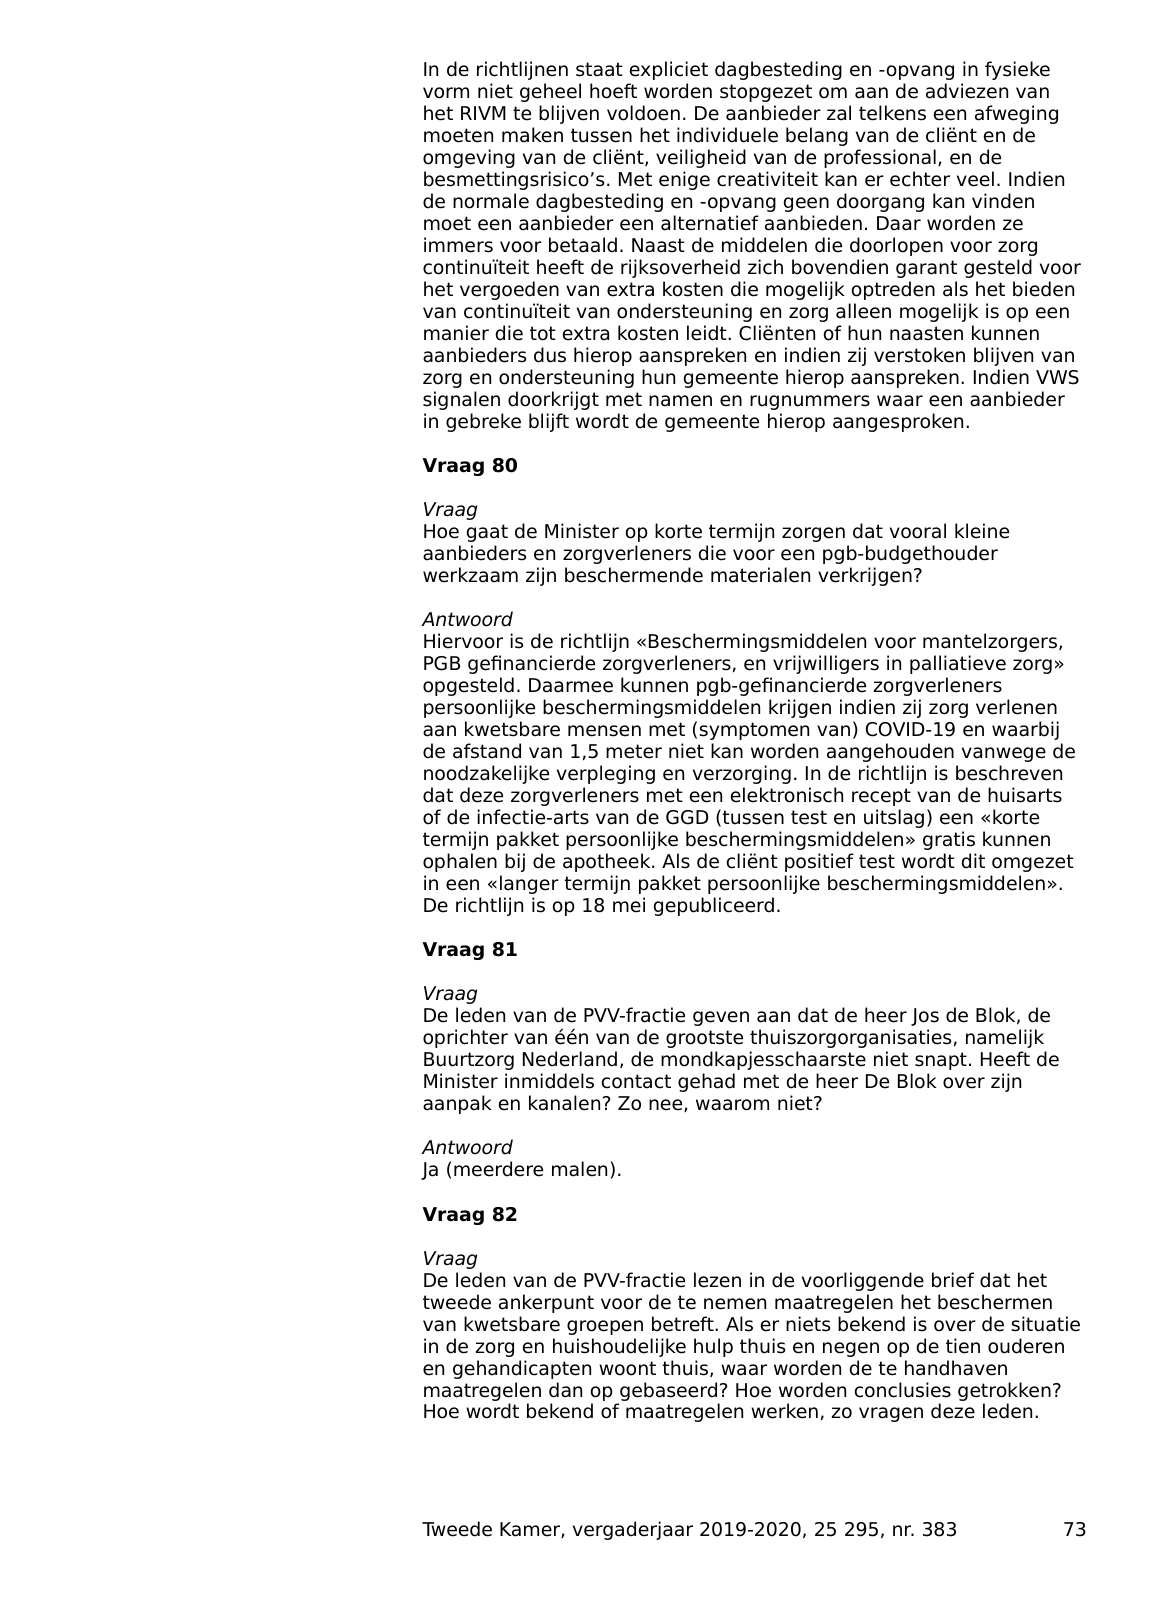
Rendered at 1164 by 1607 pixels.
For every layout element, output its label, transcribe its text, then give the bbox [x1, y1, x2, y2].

subtitle Vraag 82 [422, 1203, 1087, 1225]
text In de richtlijnen staat expliciet dagbesteding en -opvang in fysieke vorm niet geheel hoeft worden stopgezet om aan de adviezen van het RIVM te blijven voldoen. De aanbieder zal telkens een afweging moeten maken tussen het individuele belang van de cliënt en de omgeving van de cliënt, veiligheid van de professional, en de besmettingsrisico’s. Met enige creativiteit kan er echter veel. Indien de normale dagbesteding en -opvang geen doorgang kan vinden moet een aanbieder een alternatief aanbieden. Daar worden ze immers voor betaald. Naast de middelen die doorlopen voor zorg continuïteit heeft de rijksoverheid zich bovendien garant gesteld voor het vergoeden van extra kosten die mogelijk optreden als het bieden van continuïteit van ondersteuning en zorg alleen mogelijk is op een manier die tot extra kosten leidt. Cliënten of hun naasten kunnen aanbieders dus hierop aanspreken en indien zij verstoken blijven van zorg en ondersteuning hun gemeente hierop aanspreken. Indien VWS signalen doorkrijgt met namen en rugnummers waar een aanbieder in gebreke blijft wordt de gemeente hierop aangesproken. [422, 59, 1087, 433]
subtitle Vraag [422, 1248, 1087, 1269]
subtitle Vraag [422, 499, 1087, 521]
subtitle Antwoord [422, 609, 1087, 631]
subtitle Antwoord [422, 1137, 1087, 1159]
text Hiervoor is de richtlijn «Beschermingsmiddelen voor mantelzorgers, PGB gefinancierde zorgverleners, en vrijwilligers in palliatieve zorg» opgesteld. Daarmee kunnen pgb-gefinancierde zorgverleners persoonlijke beschermingsmiddelen krijgen indien zij zorg verlenen aan kwetsbare mensen met (symptomen van) COVID-19 en waarbij de afstand van 1,5 meter niet kan worden aangehouden vanwege de noodzakelijke verpleging en verzorging. In de richtlijn is beschreven dat deze zorgverleners met een elektronisch recept van de huisarts of de infectie-arts van de GGD (tussen test en uitslag) een «korte termijn pakket persoonlijke beschermingsmiddelen» gratis kunnen ophalen bij de apotheek. Als de cliënt positief test wordt dit omgezet in een «langer termijn pakket persoonlijke beschermingsmiddelen». De richtlijn is op 18 mei gepubliceerd. [422, 631, 1087, 917]
subtitle Vraag 81 [422, 939, 1087, 961]
subtitle Vraag [422, 983, 1087, 1005]
text De leden van de PVV-fractie lezen in de voorliggende brief dat het tweede ankerpunt voor de te nemen maatregelen het beschermen van kwetsbare groepen betreft. Als er niets bekend is over de situatie in de zorg en huishoudelijke hulp thuis en negen op de tien ouderen en gehandicapten woont thuis, waar worden de te handhaven maatregelen dan op gebaseerd? Hoe worden conclusies getrokken? Hoe wordt bekend of maatregelen werken, zo vragen deze leden. [422, 1269, 1087, 1423]
text Hoe gaat de Minister op korte termijn zorgen dat vooral kleine aanbieders en zorgverleners die voor een pgb-budgethouder werkzaam zijn beschermende materialen verkrijgen? [422, 521, 1087, 587]
text De leden van de PVV-fractie geven aan dat de heer Jos de Blok, de oprichter van één van de grootste thuiszorgorganisaties, namelijk Buurtzorg Nederland, de mondkapjesschaarste niet snapt. Heeft de Minister inmiddels contact gehad met de heer De Blok over zijn aanpak en kanalen? Zo nee, waarom niet? [422, 1005, 1087, 1115]
text Ja (meerdere malen). [422, 1159, 1087, 1181]
subtitle Vraag 80 [422, 455, 1087, 477]
